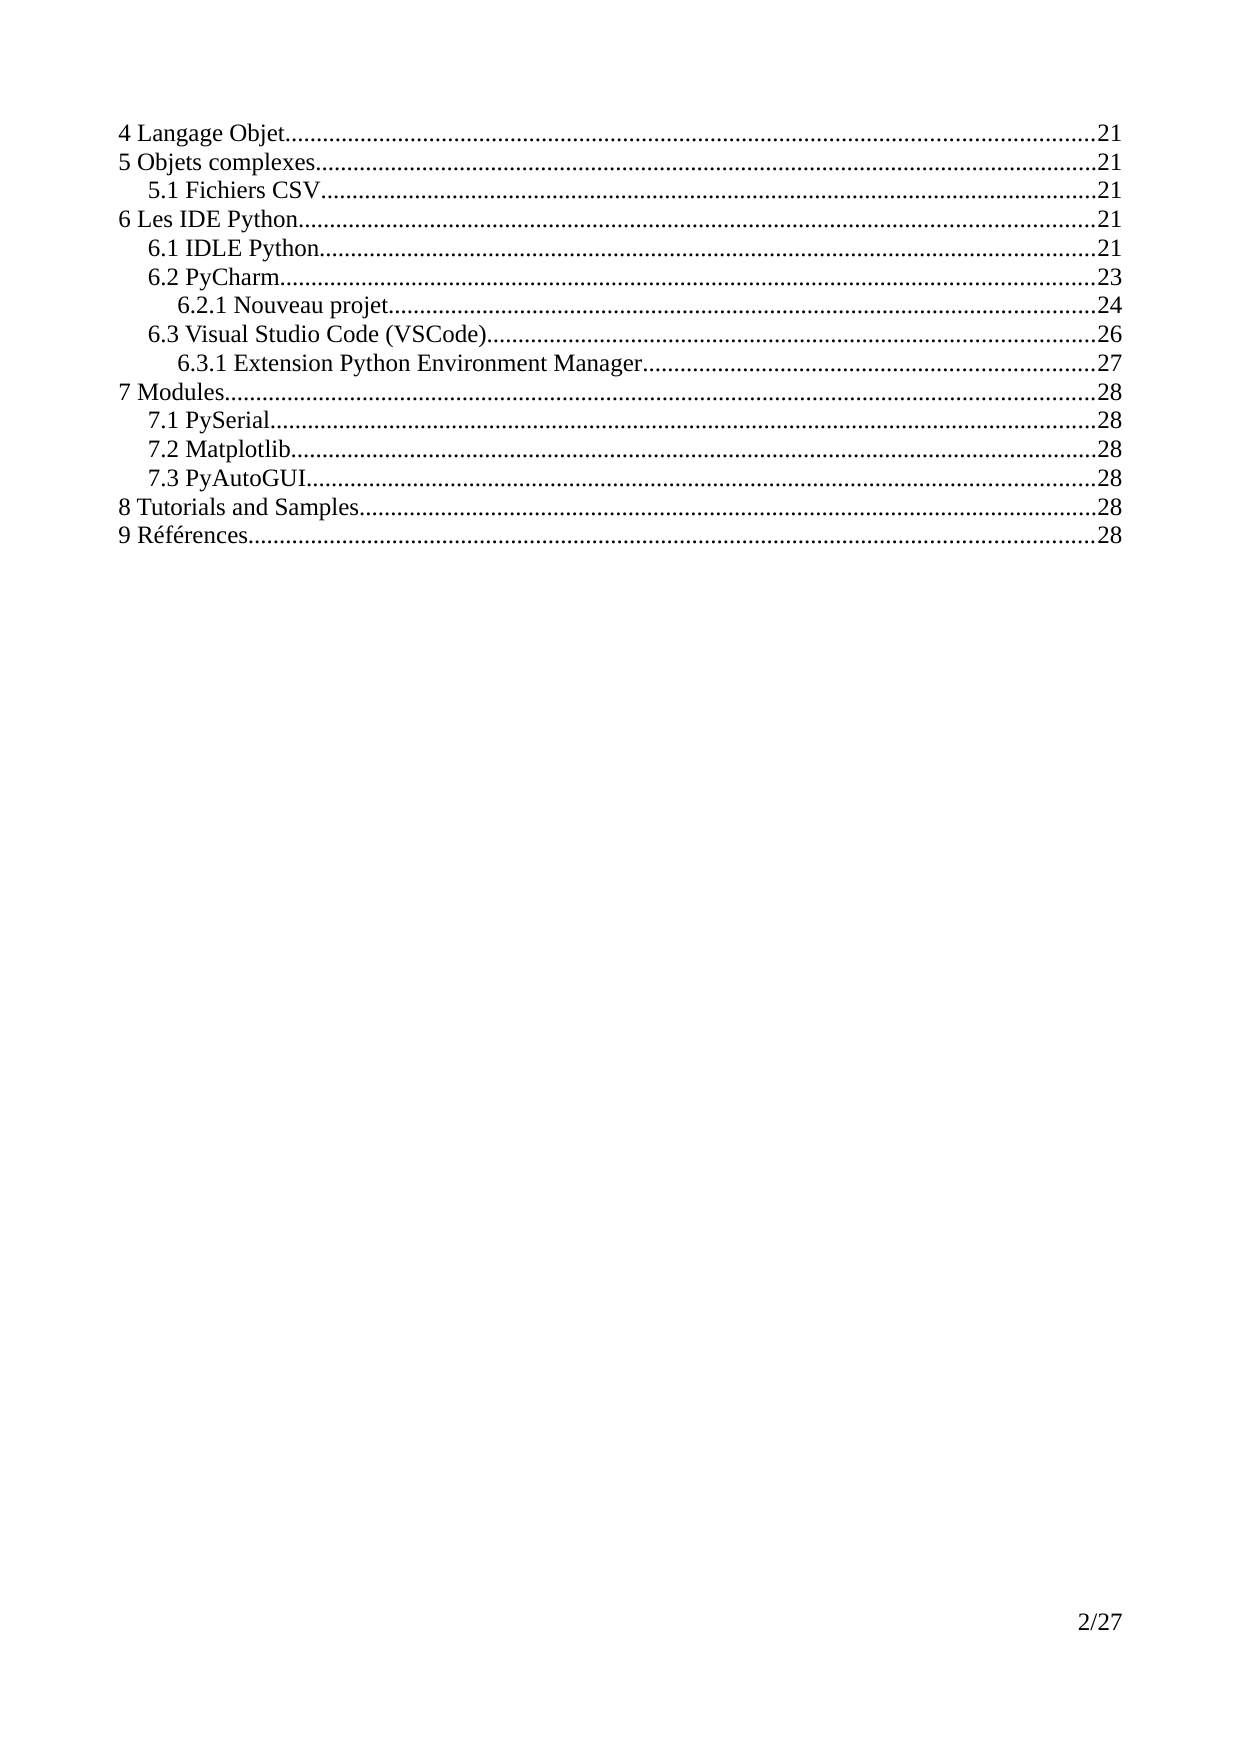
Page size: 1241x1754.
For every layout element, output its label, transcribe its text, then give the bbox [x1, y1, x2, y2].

text 6.3.1 Extension Python Environment Manager 27 [177, 348, 1122, 377]
text 7.3 PyAutoGUI 28 [148, 463, 1122, 492]
text 6.2 PyCharm 23 [148, 262, 1122, 291]
text 9 Références 28 [118, 521, 1122, 549]
text 6.3 Visual Studio Code (VSCode) 26 [148, 319, 1122, 348]
text 7.1 PySerial 28 [148, 406, 1122, 434]
text 4 Langage Objet 21 [118, 118, 1122, 147]
text 7.2 Matplotlib 28 [148, 434, 1122, 463]
text 8 Tutorials and Samples 28 [118, 492, 1122, 521]
text 5.1 Fichiers CSV 21 [148, 176, 1122, 204]
text 5 Objets complexes 21 [118, 147, 1122, 176]
text 6.1 IDLE Python 21 [148, 233, 1122, 262]
text 7 Modules 28 [118, 377, 1122, 406]
text 6.2.1 Nouveau projet 24 [177, 291, 1122, 319]
text 6 Les IDE Python 21 [118, 204, 1122, 233]
